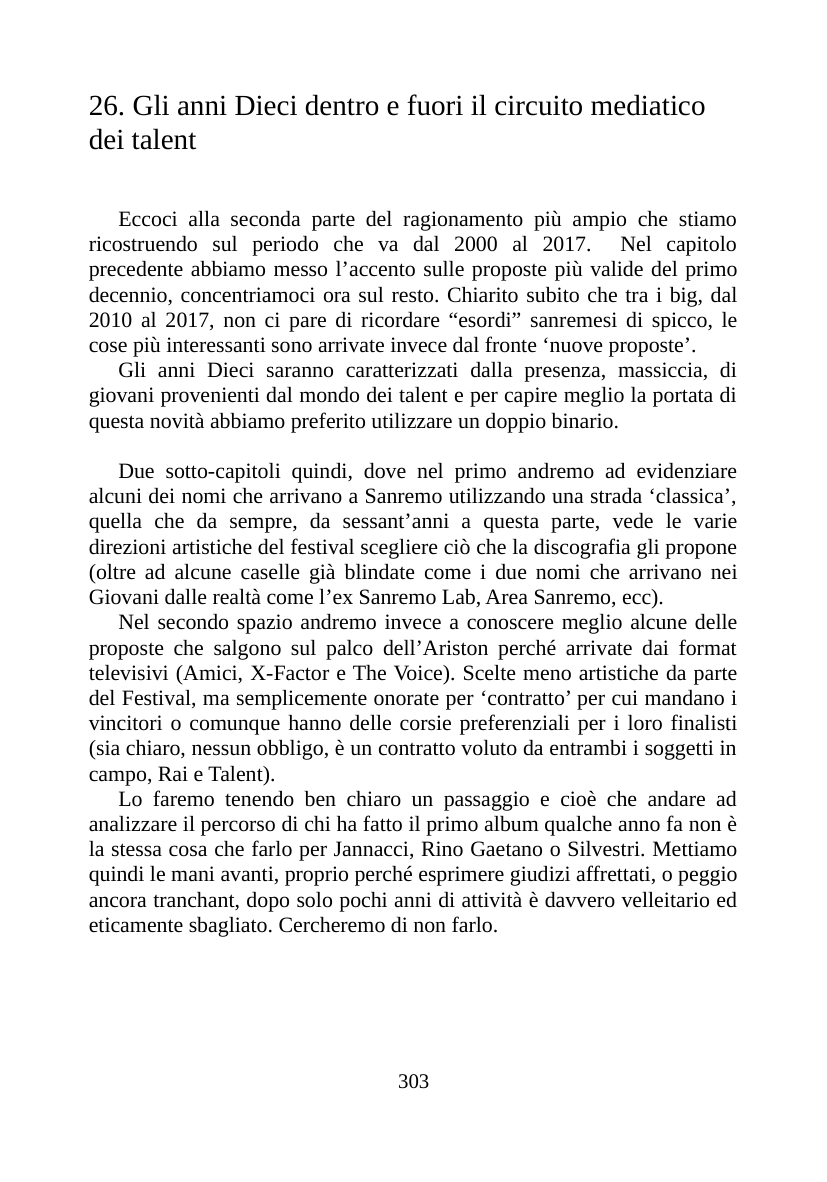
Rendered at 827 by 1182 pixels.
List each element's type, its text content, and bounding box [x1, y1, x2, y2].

text Lo faremo tenendo ben chiaro un passaggio e cioè che andare ad analizzare il percorso di chi ha fatto il primo album qualche anno fa non è la stessa cosa che farlo per Jannacci, Rino Gaetano o Silvestri. Mettiamo quindi le mani avanti, proprio perché esprimere giudizi affrettati, o peggio ancora tranchant, dopo solo pochi anni di attività è davvero velleitario ed eticamente sbagliato. Cercheremo di non farlo. [88, 786, 738, 937]
text Eccoci alla seconda parte del ragionamento più ampio che stiamo ricostruendo sul periodo che va dal 2000 al 2017. Nel capitolo precedente abbiamo messo l’accento sulle proposte più valide del primo decennio, concentriamoci ora sul resto. Chiarito subito che tra i big, dal 2010 al 2017, non ci pare di ricordare “esordi” sanremesi di spicco, le cose più interessanti sono arrivate invece dal fronte ‘nuove proposte’. [88, 206, 738, 357]
text Nel secondo spazio andremo invece a conoscere meglio alcune delle proposte che salgono sul palco dell’Ariston perché arrivate dai format televisivi (Amici, X-Factor e The Voice). Scelte meno artistiche da parte del Festival, ma semplicemente onorate per ‘contratto’ per cui mandano i vincitori o comunque hanno delle corsie preferenziali per i loro finalisti (sia chiaro, nessun obbligo, è un contratto voluto da entrambi i soggetti in campo, Rai e Talent). [88, 609, 738, 786]
subtitle 26. Gli anni Dieci dentro e fuori il circuito mediatico dei talent [88, 88, 738, 156]
text Gli anni Dieci saranno caratterizzati dalla presenza, massiccia, di giovani provenienti dal mondo dei talent e per capire meglio la portata di questa novità abbiamo preferito utilizzare un doppio binario. [88, 357, 738, 433]
text Due sotto-capitoli quindi, dove nel primo andremo ad evidenziare alcuni dei nomi che arrivano a Sanremo utilizzando una strada ‘classica’, quella che da sempre, da sessant’anni a questa parte, vede le varie direzioni artistiche del festival scegliere ciò che la discografia gli propone (oltre ad alcune caselle già blindate come i due nomi che arrivano nei Giovani dalle realtà come l’ex Sanremo Lab, Area Sanremo, ecc). [88, 458, 738, 609]
